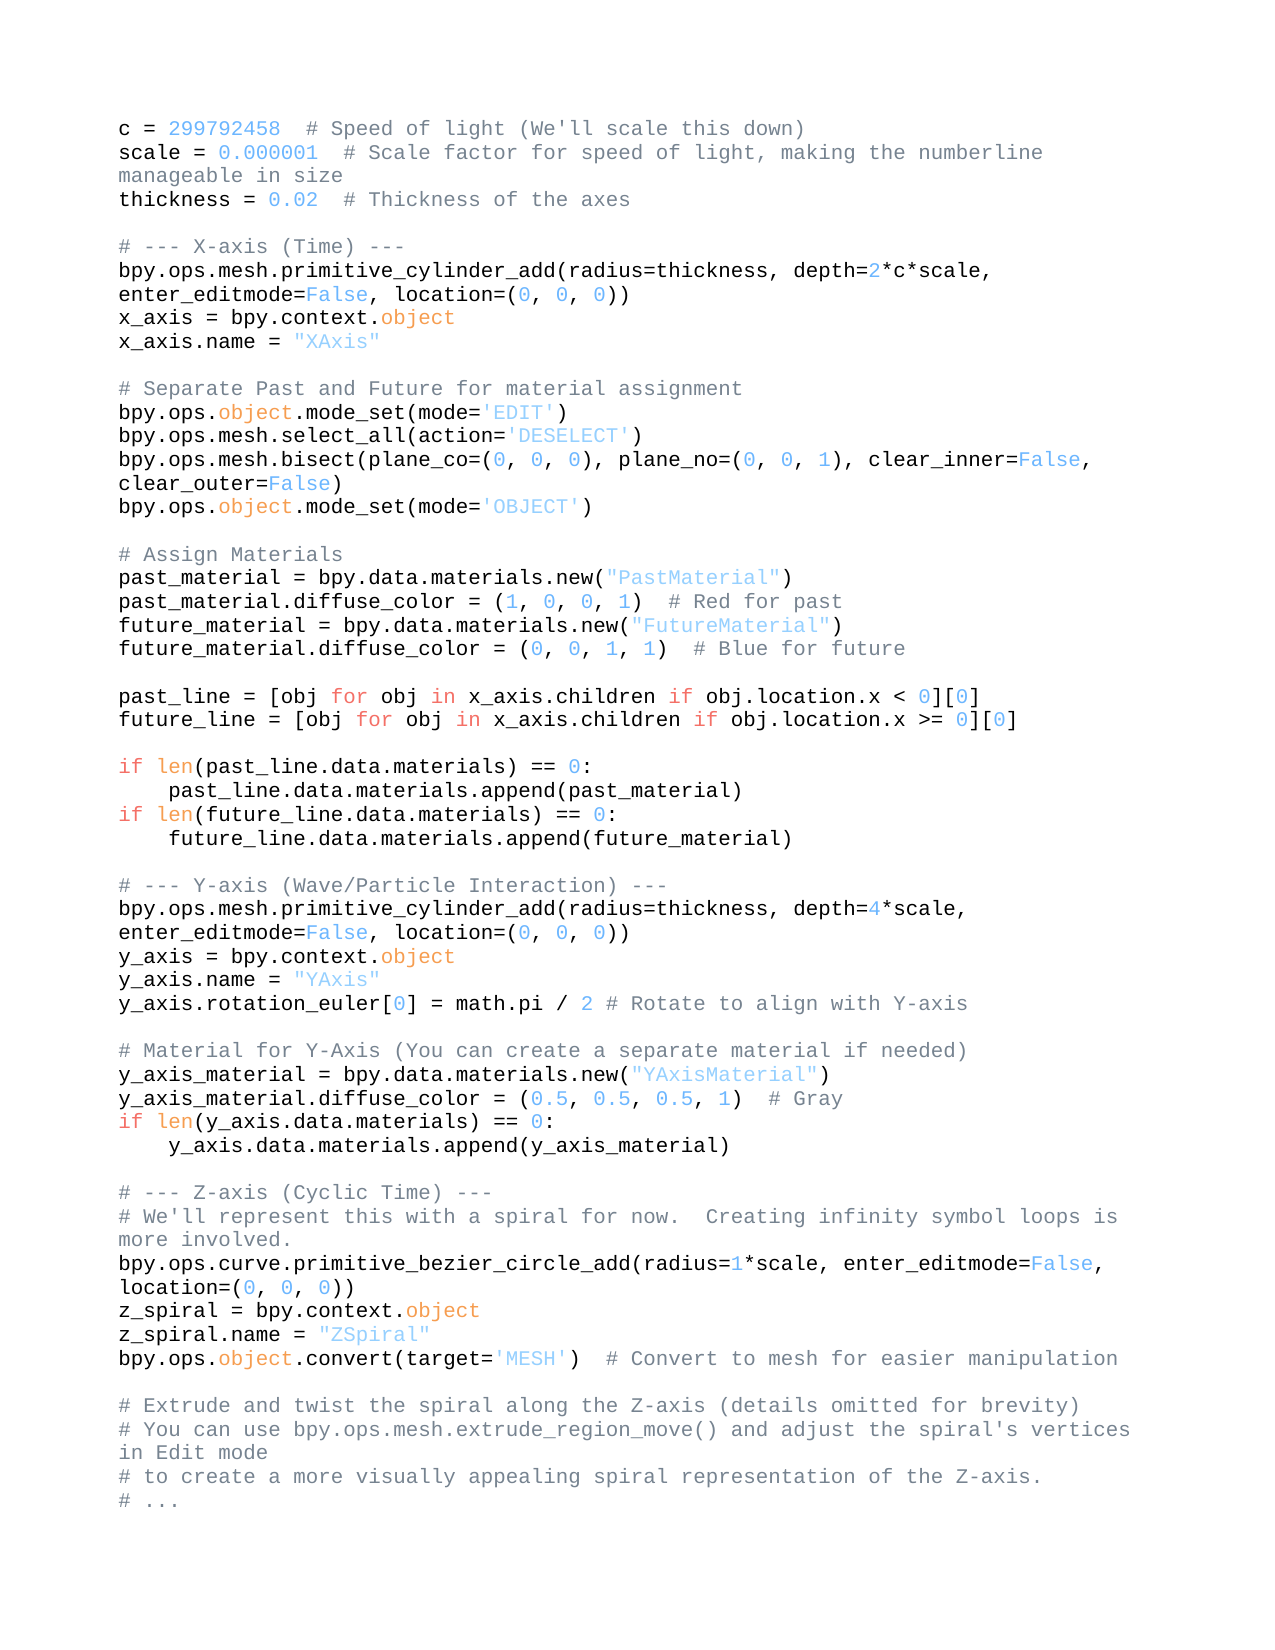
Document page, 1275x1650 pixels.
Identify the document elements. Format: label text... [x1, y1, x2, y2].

text bpy.ops.mesh.bisect(plane_co=(0, 0, 0), plane_no=(0, 0, 1), clear_inner=False, clear_outer=False) [118, 449, 1138, 496]
text bpy.ops.curve.primitive_bezier_circle_add(radius=1*scale, enter_editmode=False, location=(0, 0, 0)) [118, 1253, 1138, 1300]
text future_material.diffuse_color = (0, 0, 1, 1) # Blue for future [118, 638, 1138, 662]
text # Extrude and twist the spiral along the Z-axis (details omitted for brevity) [118, 1395, 1138, 1419]
text if len(future_line.data.materials) == 0: [118, 804, 1138, 827]
text y_axis.name = "YAxis" [118, 969, 1138, 993]
text y_axis = bpy.context.object [118, 946, 1138, 969]
text y_axis.rotation_euler[0] = math.pi / 2 # Rotate to align with Y-axis [118, 993, 1138, 1017]
text past_material = bpy.data.materials.new("PastMaterial") [118, 567, 1138, 591]
text y_axis.data.materials.append(y_axis_material) [118, 1135, 1138, 1158]
text bpy.ops.mesh.select_all(action='DESELECT') [118, 426, 1138, 449]
text # to create a more visually appealing spiral representation of the Z-axis. [118, 1466, 1138, 1489]
text if len(past_line.data.materials) == 0: [118, 757, 1138, 780]
text # Material for Y-Axis (You can create a separate material if needed) [118, 1040, 1138, 1064]
text future_material = bpy.data.materials.new("FutureMaterial") [118, 615, 1138, 638]
text bpy.ops.object.convert(target='MESH') # Convert to mesh for easier manipulation [118, 1348, 1138, 1371]
text bpy.ops.mesh.primitive_cylinder_add(radius=thickness, depth=2*c*scale, enter_editmode=False, location=(0, 0, 0)) [118, 260, 1138, 307]
text y_axis_material = bpy.data.materials.new("YAxisMaterial") [118, 1064, 1138, 1088]
text # ... [118, 1489, 1138, 1513]
text future_line.data.materials.append(future_material) [118, 827, 1138, 851]
text z_spiral.name = "ZSpiral" [118, 1324, 1138, 1348]
text x_axis.name = "XAxis" [118, 331, 1138, 354]
text if len(y_axis.data.materials) == 0: [118, 1111, 1138, 1135]
text scale = 0.000001 # Scale factor for speed of light, making the numberline manageable in size [118, 142, 1138, 189]
text thickness = 0.02 # Thickness of the axes [118, 189, 1138, 213]
text # --- Z-axis (Cyclic Time) --- [118, 1182, 1138, 1206]
text # We'll represent this with a spiral for now. Creating infinity symbol loops is more involved. [118, 1206, 1138, 1253]
text # You can use bpy.ops.mesh.extrude_region_move() and adjust the spiral's vertices in Edit mode [118, 1419, 1138, 1466]
text x_axis = bpy.context.object [118, 307, 1138, 331]
text future_line = [obj for obj in x_axis.children if obj.location.x >= 0][0] [118, 709, 1138, 733]
text z_spiral = bpy.context.object [118, 1300, 1138, 1324]
text # Assign Materials [118, 544, 1138, 567]
text bpy.ops.object.mode_set(mode='EDIT') [118, 402, 1138, 426]
text c = 299792458 # Speed of light (We'll scale this down) [118, 118, 1138, 142]
text # --- Y-axis (Wave/Particle Interaction) --- [118, 875, 1138, 898]
text y_axis_material.diffuse_color = (0.5, 0.5, 0.5, 1) # Gray [118, 1088, 1138, 1111]
text bpy.ops.object.mode_set(mode='OBJECT') [118, 496, 1138, 520]
text past_material.diffuse_color = (1, 0, 0, 1) # Red for past [118, 591, 1138, 615]
text bpy.ops.mesh.primitive_cylinder_add(radius=thickness, depth=4*scale, enter_editmode=False, location=(0, 0, 0)) [118, 898, 1138, 946]
text past_line.data.materials.append(past_material) [118, 780, 1138, 804]
text past_line = [obj for obj in x_axis.children if obj.location.x < 0][0] [118, 686, 1138, 709]
text # --- X-axis (Time) --- [118, 236, 1138, 260]
text # Separate Past and Future for material assignment [118, 378, 1138, 402]
